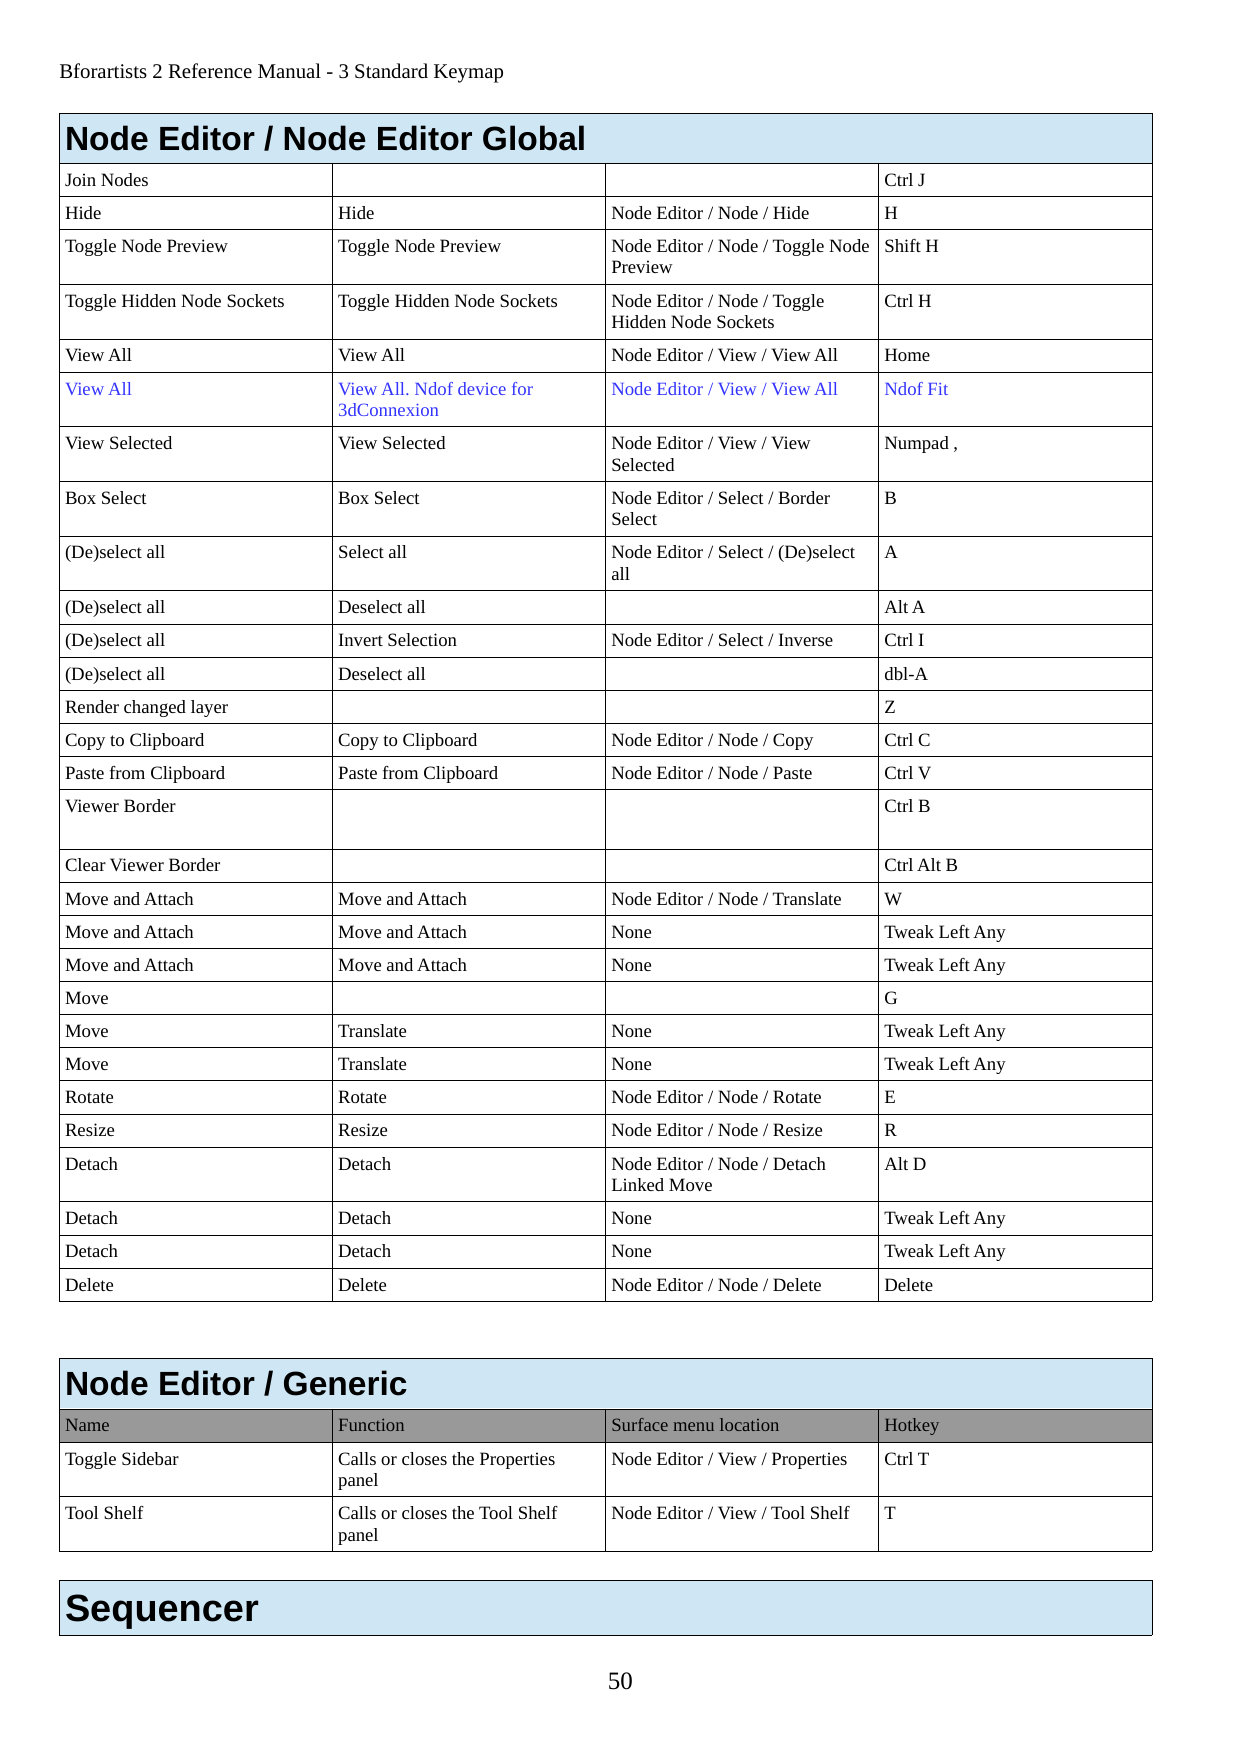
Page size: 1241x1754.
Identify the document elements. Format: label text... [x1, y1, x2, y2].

table_cell Shift H [879, 230, 1152, 284]
table_cell (De)select all [60, 537, 332, 590]
table_cell Node Editor / Node / Resize [606, 1115, 878, 1147]
table_cell [333, 982, 605, 1014]
table_cell (De)select all [60, 591, 332, 623]
table_cell Move and Attach [333, 883, 605, 915]
table_cell Resize [333, 1115, 605, 1147]
table_cell Z [879, 691, 1152, 723]
table_cell Toggle Node Preview [333, 230, 605, 284]
table_cell Tweak Left Any [879, 1048, 1152, 1080]
table_cell Move [60, 1015, 332, 1047]
table_cell [606, 658, 878, 690]
table_cell Move and Attach [333, 916, 605, 948]
table_cell Detach [60, 1202, 332, 1234]
table_cell Copy to Clipboard [333, 724, 605, 756]
table_cell Move and Attach [60, 949, 332, 981]
table_cell Ctrl I [879, 625, 1152, 657]
table_cell Toggle Sidebar [60, 1443, 332, 1496]
table_cell Move and Attach [333, 949, 605, 981]
table_header Node Editor / Generic [60, 1359, 1152, 1408]
table_cell H [879, 197, 1152, 229]
table_cell (De)select all [60, 625, 332, 657]
table_cell Tweak Left Any [879, 1236, 1152, 1268]
table_cell B [879, 482, 1152, 536]
table_cell [606, 850, 878, 882]
table_header Node Editor / Node Editor Global [60, 114, 1152, 163]
table_cell Name [60, 1410, 332, 1442]
table_cell Rotate [333, 1081, 605, 1113]
table_cell Translate [333, 1048, 605, 1080]
table_cell Tool Shelf [60, 1497, 332, 1551]
table_cell Ndof Fit [879, 373, 1152, 426]
table_cell Hide [333, 197, 605, 229]
table_cell Resize [60, 1115, 332, 1147]
table_cell Clear Viewer Border [60, 850, 332, 882]
table_cell None [606, 1202, 878, 1234]
table_cell Node Editor / Node / Toggle Hidden Node Sockets [606, 285, 878, 338]
table_cell Move and Attach [60, 916, 332, 948]
table_cell Box Select [333, 482, 605, 536]
table_cell Alt D [879, 1148, 1152, 1201]
table_cell Ctrl J [879, 164, 1152, 196]
table_cell None [606, 916, 878, 948]
table_cell Detach [60, 1236, 332, 1268]
table_cell Invert Selection [333, 625, 605, 657]
table_cell Render changed layer [60, 691, 332, 723]
table_cell Tweak Left Any [879, 949, 1152, 981]
table_cell Tweak Left Any [879, 1015, 1152, 1047]
table_cell View All. Ndof device for 3dConnexion [333, 373, 605, 426]
table_cell G [879, 982, 1152, 1014]
table_cell dbl-A [879, 658, 1152, 690]
table_cell Toggle Hidden Node Sockets [60, 285, 332, 338]
table_cell Numpad , [879, 427, 1152, 481]
table_cell Viewer Border [60, 790, 332, 848]
table_cell T [879, 1497, 1152, 1551]
table_cell View Selected [333, 427, 605, 481]
table_cell Node Editor / View / View All [606, 340, 878, 372]
table_cell Toggle Node Preview [60, 230, 332, 284]
table_cell Deselect all [333, 591, 605, 623]
table_cell [333, 850, 605, 882]
table_cell Delete [60, 1269, 332, 1301]
table_cell Alt A [879, 591, 1152, 623]
table_cell View All [60, 340, 332, 372]
table_cell Home [879, 340, 1152, 372]
table_cell Node Editor / Node / Rotate [606, 1081, 878, 1113]
table_cell Paste from Clipboard [60, 757, 332, 789]
table_cell Node Editor / View / View All [606, 373, 878, 426]
table_header Sequencer [60, 1581, 1152, 1635]
table_cell Tweak Left Any [879, 916, 1152, 948]
table_cell R [879, 1115, 1152, 1147]
table_cell [333, 691, 605, 723]
table_cell Ctrl C [879, 724, 1152, 756]
table_cell Ctrl V [879, 757, 1152, 789]
table_cell Node Editor / Node / Detach Linked Move [606, 1148, 878, 1201]
table_cell None [606, 1236, 878, 1268]
table_cell Function [333, 1410, 605, 1442]
table_cell [333, 164, 605, 196]
table_cell Tweak Left Any [879, 1202, 1152, 1234]
table_cell (De)select all [60, 658, 332, 690]
table_cell None [606, 949, 878, 981]
table_cell E [879, 1081, 1152, 1113]
table_cell Move and Attach [60, 883, 332, 915]
table_cell Node Editor / Node / Toggle Node Preview [606, 230, 878, 284]
table_cell Node Editor / Node / Delete [606, 1269, 878, 1301]
table_cell Rotate [60, 1081, 332, 1113]
table_cell Box Select [60, 482, 332, 536]
table_cell Node Editor / Select / (De)select all [606, 537, 878, 590]
table_cell [606, 591, 878, 623]
table_cell None [606, 1015, 878, 1047]
table_cell Node Editor / View / Tool Shelf [606, 1497, 878, 1551]
table_cell Select all [333, 537, 605, 590]
table_cell [606, 982, 878, 1014]
table_cell Detach [60, 1148, 332, 1201]
table_cell Ctrl Alt B [879, 850, 1152, 882]
table_cell Ctrl T [879, 1443, 1152, 1496]
table_cell W [879, 883, 1152, 915]
table_cell Join Nodes [60, 164, 332, 196]
table_cell Hotkey [879, 1410, 1152, 1442]
table_cell [606, 790, 878, 848]
table_cell Hide [60, 197, 332, 229]
table_cell Calls or closes the Tool Shelf panel [333, 1497, 605, 1551]
table_cell Node Editor / View / Properties [606, 1443, 878, 1496]
table_cell View All [333, 340, 605, 372]
table_cell Deselect all [333, 658, 605, 690]
table_cell Node Editor / Select / Inverse [606, 625, 878, 657]
table_cell Surface menu location [606, 1410, 878, 1442]
table_cell Translate [333, 1015, 605, 1047]
table_cell View All [60, 373, 332, 426]
table_cell Node Editor / Node / Translate [606, 883, 878, 915]
table_cell [606, 691, 878, 723]
table_cell Detach [333, 1202, 605, 1234]
table_cell None [606, 1048, 878, 1080]
table_cell View Selected [60, 427, 332, 481]
table_cell Delete [879, 1269, 1152, 1301]
table_cell Delete [333, 1269, 605, 1301]
table_cell Calls or closes the Properties panel [333, 1443, 605, 1496]
table_cell Node Editor / Select / Border Select [606, 482, 878, 536]
table_cell [333, 790, 605, 848]
table_cell Node Editor / Node / Paste [606, 757, 878, 789]
table_cell Copy to Clipboard [60, 724, 332, 756]
table_cell [606, 164, 878, 196]
table_cell Paste from Clipboard [333, 757, 605, 789]
table_cell Move [60, 1048, 332, 1080]
table_cell Node Editor / View / View Selected [606, 427, 878, 481]
table_cell Ctrl H [879, 285, 1152, 338]
table_cell Move [60, 982, 332, 1014]
table_cell Ctrl B [879, 790, 1152, 848]
table_cell Toggle Hidden Node Sockets [333, 285, 605, 338]
table_cell A [879, 537, 1152, 590]
table_cell Node Editor / Node / Hide [606, 197, 878, 229]
table_cell Node Editor / Node / Copy [606, 724, 878, 756]
table_cell Detach [333, 1236, 605, 1268]
table_cell Detach [333, 1148, 605, 1201]
